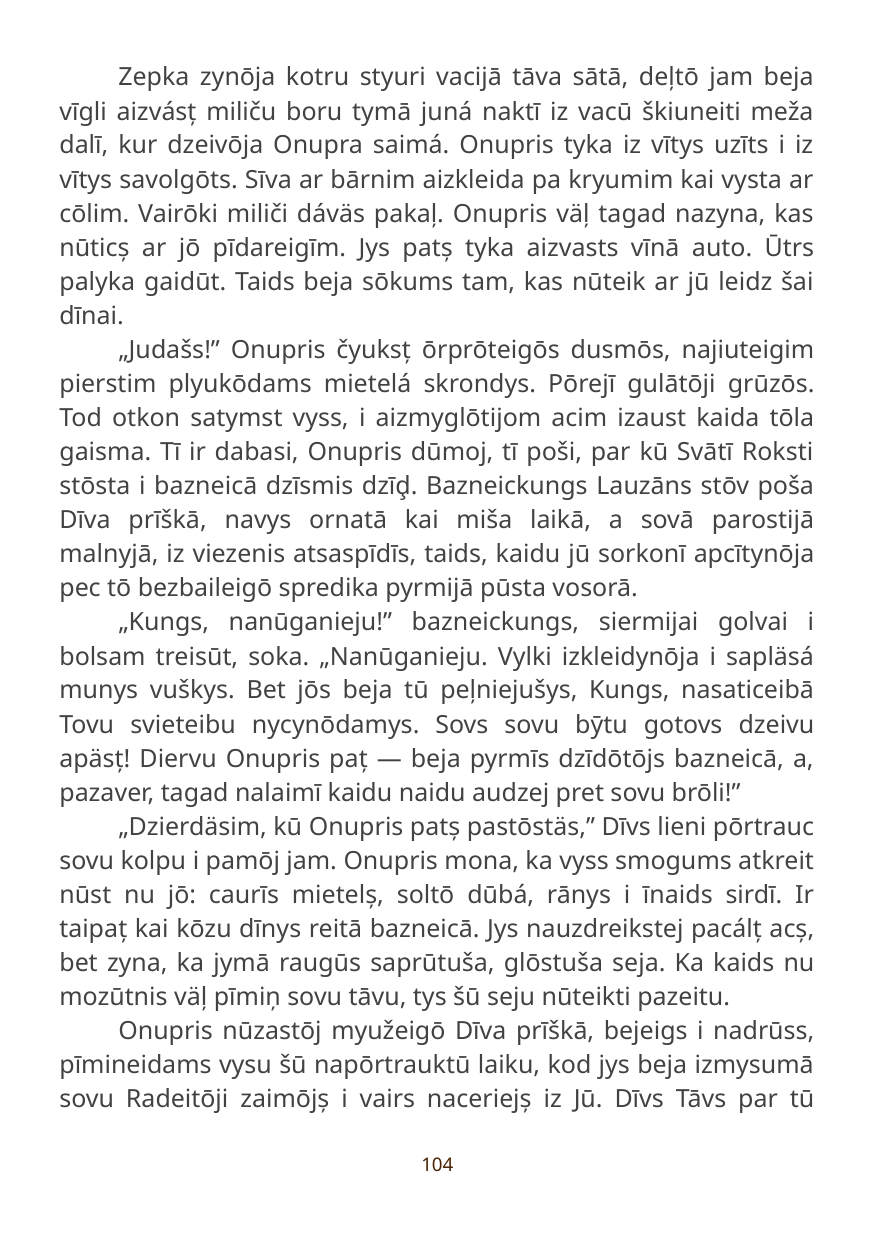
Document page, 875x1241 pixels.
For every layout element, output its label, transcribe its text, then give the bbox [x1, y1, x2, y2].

text „Dzierdäsim, kū Onupris patș pastōstäs,” Dīvs lieni pōrtrauc sovu kolpu i pamōj jam. Onupris mona, ka vyss smogums atkreit nūst nu jō: caurīs mietelș, soltō dūbá, rānys i īnaids sirdī. Ir taipaț kai kōzu dīnys reitā bazneicā. Jys nauzdreikstej pacálț acș, bet zyna, ka jymā raugūs saprūtuša, glōstuša seja. Ka kaids nu mozūtnis väļ pīmiņ sovu tāvu, tys šū seju nūteikti pazeitu. [59, 808, 815, 1013]
text „Judašs!” Onupris čyuksț ōrprōteigōs dusmōs, najiuteigim pierstim plyukōdams mietelá skrondys. Pōrejī gulātōji grūzōs. Tod otkon satymst vyss, i aizmyglōtijom acim izaust kaida tōla gaisma. Tī ir dabasi, Onupris dūmoj, tī poši, par kū Svātī Roksti stōsta i bazneicā dzīsmis dzīḑ. Bazneickungs Lauzāns stōv poša Dīva prīškā, navys ornatā kai miša laikā, a sovā parostijā malnyjā, iz viezenis atsaspīdīs, taids, kaidu jū sorkonī apcītynōja pec tō bezbaileigō spredika pyrmijā pūsta vosorā. [59, 332, 815, 604]
text Zepka zynōja kotru styuri vacijā tāva sātā, deļtō jam beja vīgli aizvásț miliču boru tymā juná naktī iz vacū škiuneiti meža dalī, kur dzeivōja Onupra saimá. Onupris tyka iz vītys uzīts i iz vītys savolgōts. Sīva ar bārnim aizkleida pa kryumim kai vysta ar cōlim. Vairōki miliči dáväs pakaļ. Onupris väļ tagad nazyna, kas nūticș ar jō pīdareigīm. Jys patș tyka aizvasts vīnā auto. Ūtrs palyka gaidūt. Taids beja sōkums tam, kas nūteik ar jū leidz šai dīnai. [59, 59, 815, 332]
text „Kungs, nanūganieju!” bazneickungs, siermijai golvai i bolsam treisūt, soka. „Nanūganieju. Vylki izkleidynōja i sapläsá munys vuškys. Bet jōs beja tū peļniejušys, Kungs, nasaticeibā Tovu svieteibu nycynōdamys. Sovs sovu bȳtu gotovs dzeivu apäsț! Diervu Onupris paț — beja pyrmīs dzīdōtōjs bazneicā, a, pazaver, tagad nalaimī kaidu naidu audzej pret sovu brōli!” [59, 604, 815, 808]
text Onupris nūzastōj myužeigō Dīva prīškā, bejeigs i nadrūss, pīmineidams vysu šū napōrtrauktū laiku, kod jys beja izmysumā sovu Radeitōji zaimōjș i vairs naceriejș iz Jū. Dīvs Tāvs par tū [59, 1013, 815, 1115]
